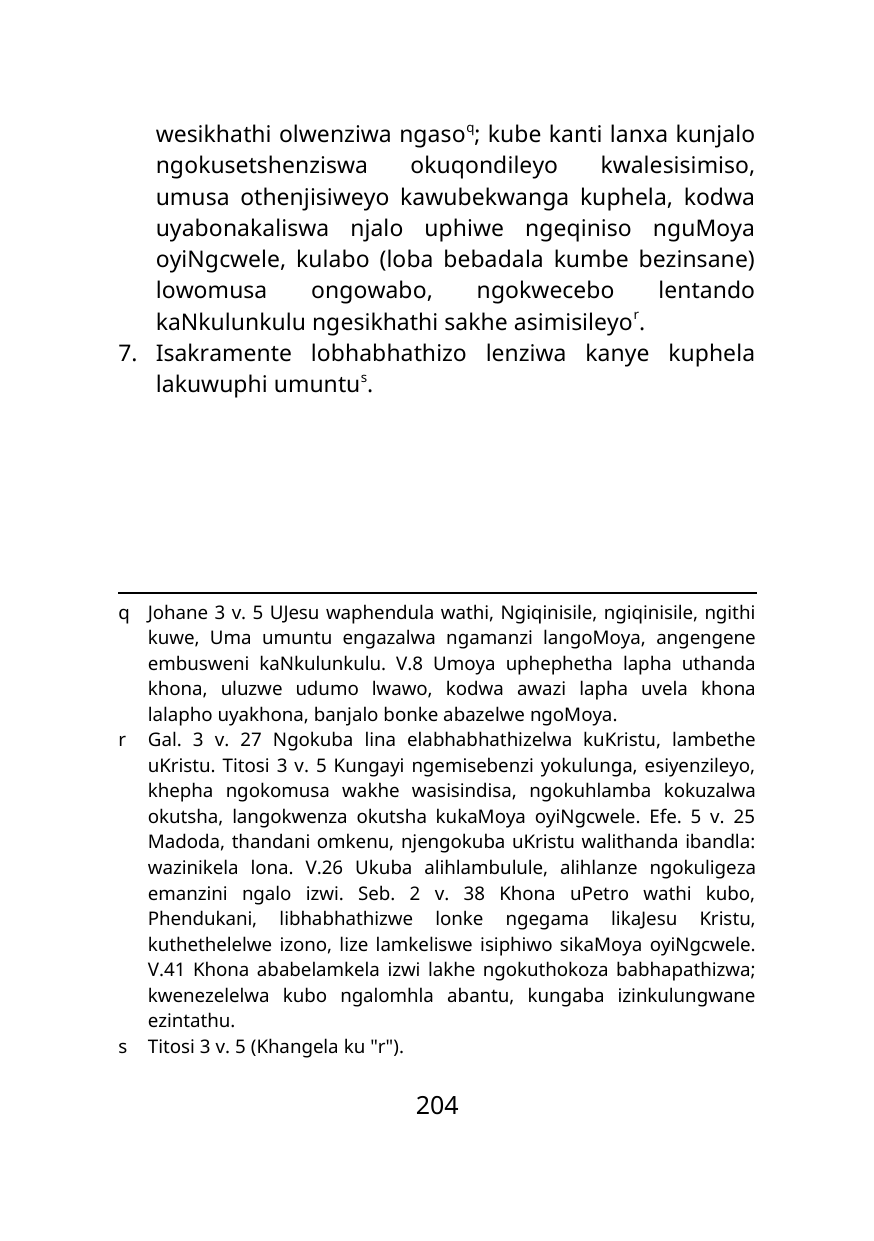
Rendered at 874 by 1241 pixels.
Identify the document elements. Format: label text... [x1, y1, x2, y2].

list Titosi 3 v. 5 (Khangela ku "r"). [118, 1033, 756, 1058]
list Gal. 3 v. 27 Ngokuba lina elabhabhathizelwa kuKristu, lambethe uKristu. Titosi 3 v. 5 Kungayi ngemisebenzi yokulunga, esiyenzileyo, khepha ngokomusa wakhe wasisindisa, ngokuhlamba kokuzalwa okutsha, langokwenza okutsha kukaMoya oyiNgcwele. Efe. 5 v. 25 Madoda, thandani omkenu, njengokuba uKristu walithanda ibandla: wazinikela lona. V.26 Ukuba alihlambulule, alihlanze ngokuligeza emanzini ngalo izwi. Seb. 2 v. 38 Khona uPetro wathi kubo, Phendukani, libhabhathizwe lonke ngegama likaJesu Kristu, kuthethelelwe izono, lize lamkeliswe isiphiwo sikaMoya oyiNgcwele. V.41 Khona ababelamkela izwi lakhe ngokuthokoza babhapathizwa; kwenezelelwa kubo ngalomhla abantu, kungaba izinkulungwane ezintathu. [118, 727, 756, 1033]
list Isakramente lobhabhathizo lenziwa kanye kuphela lakuwuphi umuntu. [118, 337, 756, 399]
list wesikhathi olwenziwa ngaso; kube kanti lanxa kunjalo ngokusetshenziswa okuqondileyo kwalesisimiso, umusa othenjisiweyo kawubekwanga kuphela, kodwa uyabonakaliswa njalo uphiwe ngeqiniso nguMoya oyiNgcwele, kulabo (loba bebadala kumbe bezinsane) lowomusa ongowabo, ngokwecebo lentando kaNkulunkulu ngesikhathi sakhe asimisileyo. [118, 118, 756, 337]
list Johane 3 v. 5 UJesu waphendula wathi, Ngiqinisile, ngiqinisile, ngithi kuwe, Uma umuntu engazalwa ngamanzi langoMoya, angengene embusweni kaNkulunkulu. V.8 Umoya uphephetha lapha uthanda khona, uluzwe udumo lwawo, kodwa awazi lapha uvela khona lalapho uyakhona, banjalo bonke abazelwe ngoMoya. [118, 599, 756, 727]
